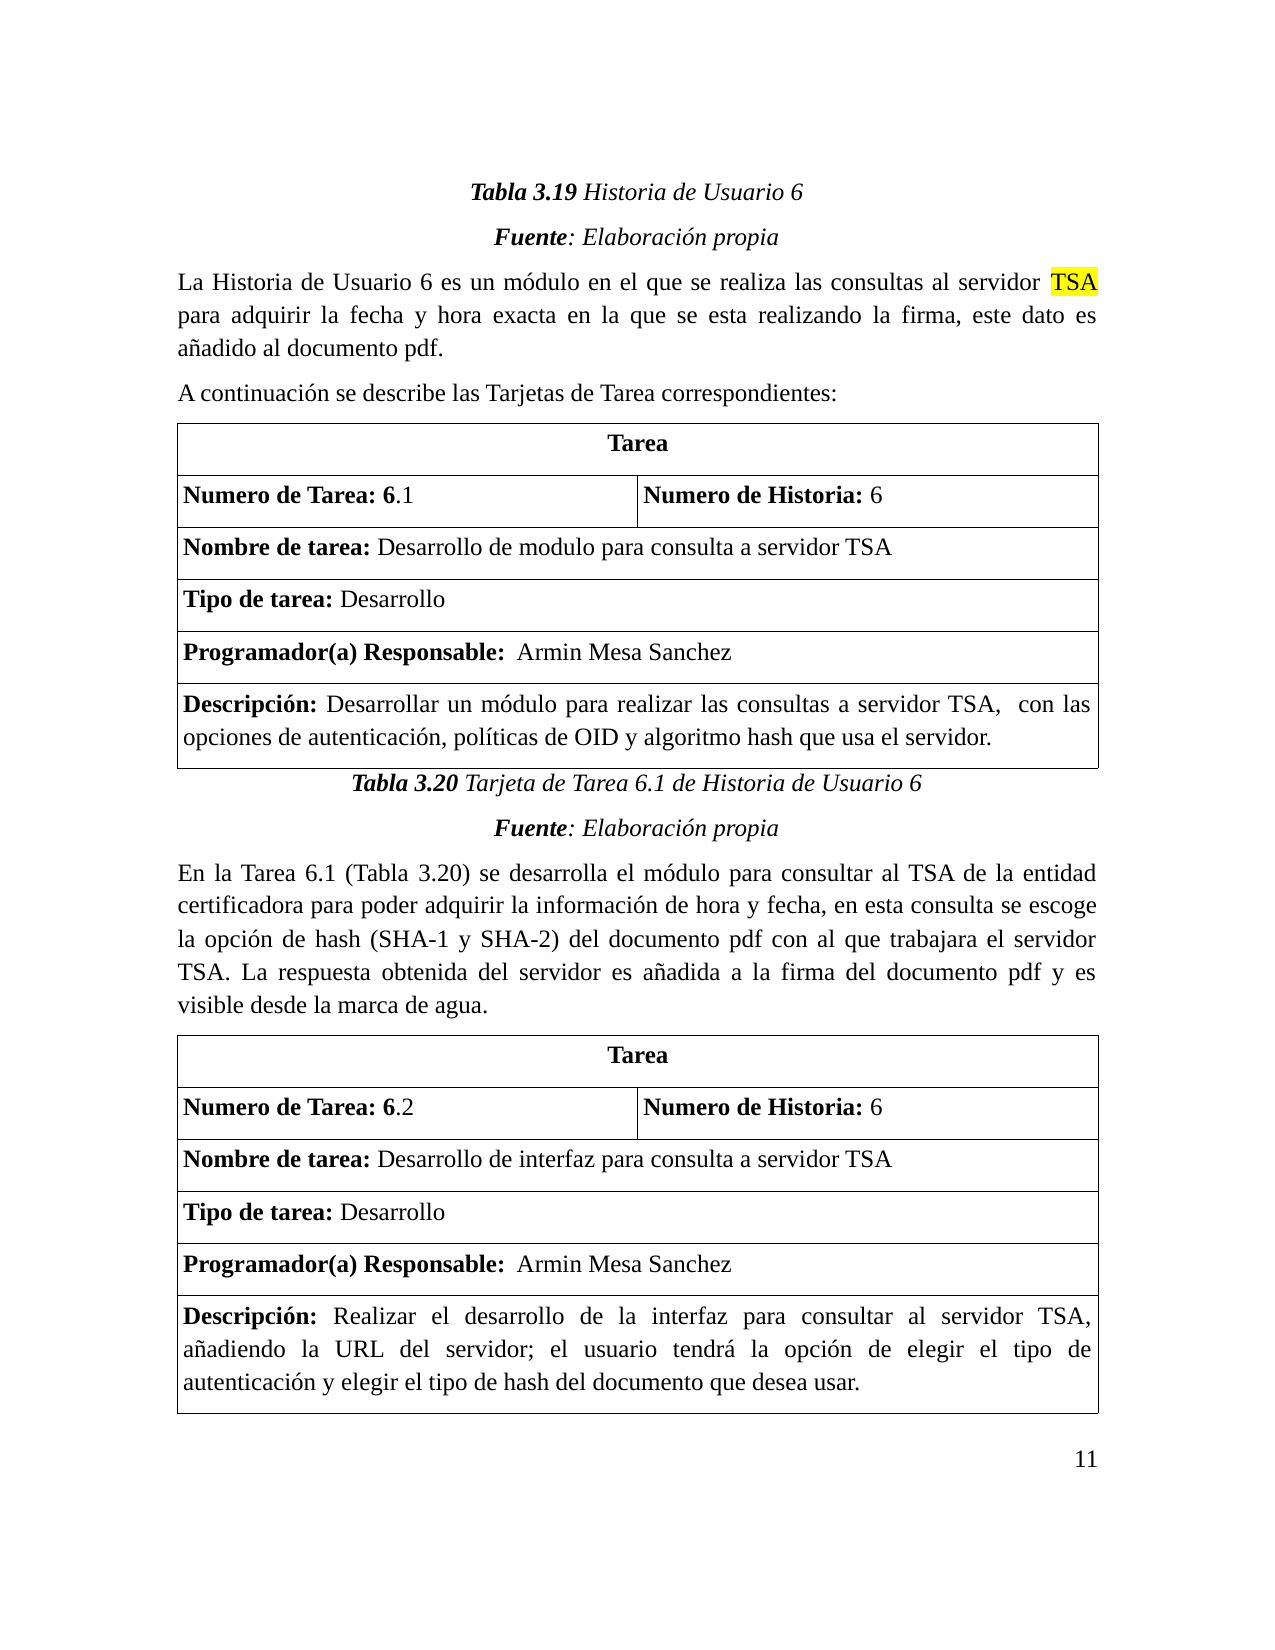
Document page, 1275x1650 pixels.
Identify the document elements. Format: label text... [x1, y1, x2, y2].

table_cell Numero de Historia: 6 [638, 1088, 1098, 1139]
table_cell Numero de Historia: 6 [638, 476, 1098, 527]
table_header Tarea [178, 424, 1098, 474]
text La Historia de Usuario 6 es un módulo en el que se realiza las consultas al servidor TSA para adquirir la fecha y hora exacta en la que se esta realizando la firma, este dato es añadido al documento pdf. [177, 267, 1098, 362]
text Fuente: Elaboración propia [177, 222, 1098, 251]
table_cell Programador(a) Responsable: Armin Mesa Sanchez [178, 632, 1098, 683]
table_cell Tipo de tarea: Desarrollo [178, 580, 1098, 631]
table_cell Descripción: Desarrollar un módulo para realizar las consultas a servidor TSA, con las opciones de autenticación, políticas de OID y algoritmo hash que usa el servidor. [178, 684, 1098, 768]
table_cell Numero de Tarea: 6.1 [178, 476, 637, 527]
table_cell Nombre de tarea: Desarrollo de modulo para consulta a servidor TSA [178, 528, 1098, 579]
text A continuación se describe las Tarjetas de Tarea correspondientes: [177, 378, 1098, 406]
table_cell Numero de Tarea: 6.2 [178, 1088, 637, 1139]
table_cell Descripción: Realizar el desarrollo de la interfaz para consultar al servidor TSA, añadiendo la URL del servidor; el usuario tendrá la opción de elegir el tipo de autenticación y elegir el tipo de hash del documento que desea usar. [178, 1296, 1098, 1413]
text Tabla 3.19 Historia de Usuario 6 [177, 177, 1098, 206]
table_cell Programador(a) Responsable: Armin Mesa Sanchez [178, 1244, 1098, 1295]
text En la Tarea 6.1 (Tabla 3.20) se desarrolla el módulo para consultar al TSA de la entidad certificadora para poder adquirir la información de hora y fecha, en esta consulta se escoge la opción de hash (SHA-1 y SHA-2) del documento pdf con al que trabajara el servidor TSA. La respuesta obtenida del servidor es añadida a la firma del documento pdf y es visible desde la marca de agua. [177, 858, 1098, 1018]
table_cell Nombre de tarea: Desarrollo de interfaz para consulta a servidor TSA [178, 1140, 1098, 1191]
text Tabla 3.20 Tarjeta de Tarea 6.1 de Historia de Usuario 6 [177, 769, 1098, 797]
text Fuente: Elaboración propia [177, 813, 1098, 842]
table_cell Tipo de tarea: Desarrollo [178, 1192, 1098, 1243]
table_header Tarea [178, 1036, 1098, 1087]
